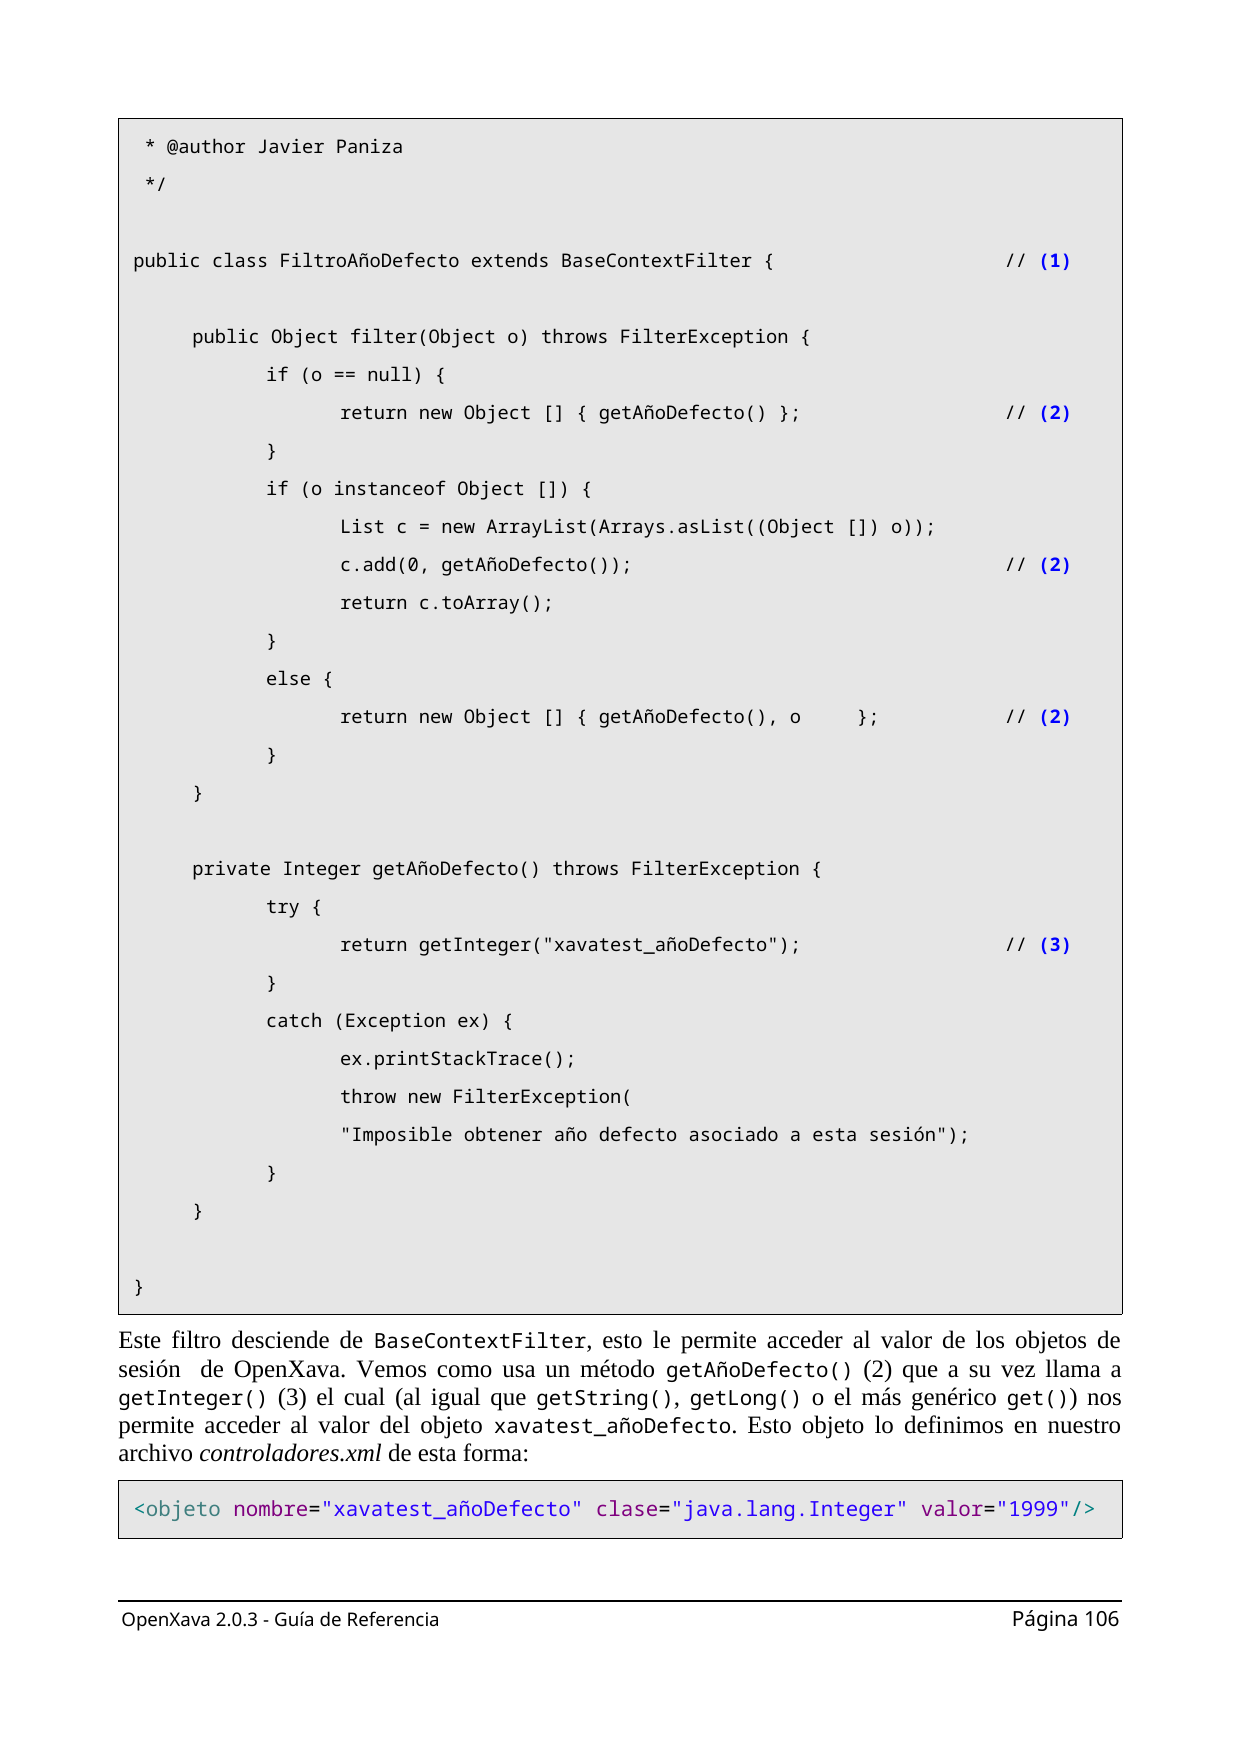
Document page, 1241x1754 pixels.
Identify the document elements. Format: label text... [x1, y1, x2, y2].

text if (o == null) { [119, 346, 1122, 384]
text return getInteger("xavatest_añoDefecto"); // (3) [119, 917, 1122, 954]
text private Integer getAñoDefecto() throws FilterException { [119, 841, 1122, 878]
text "Imposible obtener año defecto asociado a esta sesión"); [119, 1107, 1122, 1145]
text List c = new ArrayList(Arrays.asList((Object []) o)); [119, 498, 1122, 536]
text } [119, 954, 1122, 993]
text return c.toArray(); [119, 574, 1122, 612]
text * @author Javier Paniza [119, 119, 1122, 156]
text Este filtro desciende de BaseContextFilter, esto le permite acceder al valor de los objetos de sesión de OpenXava. Vemos como usa un método getAñoDefecto() (2) que a su vez llama a getInteger() (3) el cual (al igual que getString(), getLong() o el más genérico get()) nos permite acceder al valor del objeto xavatest_añoDefecto. Esto objeto lo definimos en nuestro archivo controladores.xml de esta forma: [118, 1327, 1122, 1467]
text } [119, 764, 1122, 802]
text } [119, 726, 1122, 764]
text public class FiltroAñoDefecto extends BaseContextFilter { // (1) [119, 232, 1122, 270]
text ex.printStackTrace(); [119, 1031, 1122, 1069]
text return new Object [] { getAñoDefecto() }; // (2) [119, 384, 1122, 422]
text <objeto nombre="xavatest_añoDefecto" clase="java.lang.Integer" valor="1999"/> [119, 1481, 1122, 1538]
text } [119, 612, 1122, 650]
text if (o instanceof Object []) { [119, 460, 1122, 498]
text else { [119, 650, 1122, 688]
text try { [119, 878, 1122, 917]
text } [119, 1183, 1122, 1221]
text c.add(0, getAñoDefecto()); // (2) [119, 536, 1122, 574]
text public Object filter(Object o) throws FilterException { [119, 308, 1122, 346]
text } [119, 422, 1122, 460]
text return new Object [] { getAñoDefecto(), o }; // (2) [119, 688, 1122, 726]
text catch (Exception ex) { [119, 993, 1122, 1031]
text throw new FilterException( [119, 1069, 1122, 1107]
text } [119, 1259, 1122, 1314]
text */ [119, 156, 1122, 194]
text } [119, 1145, 1122, 1183]
